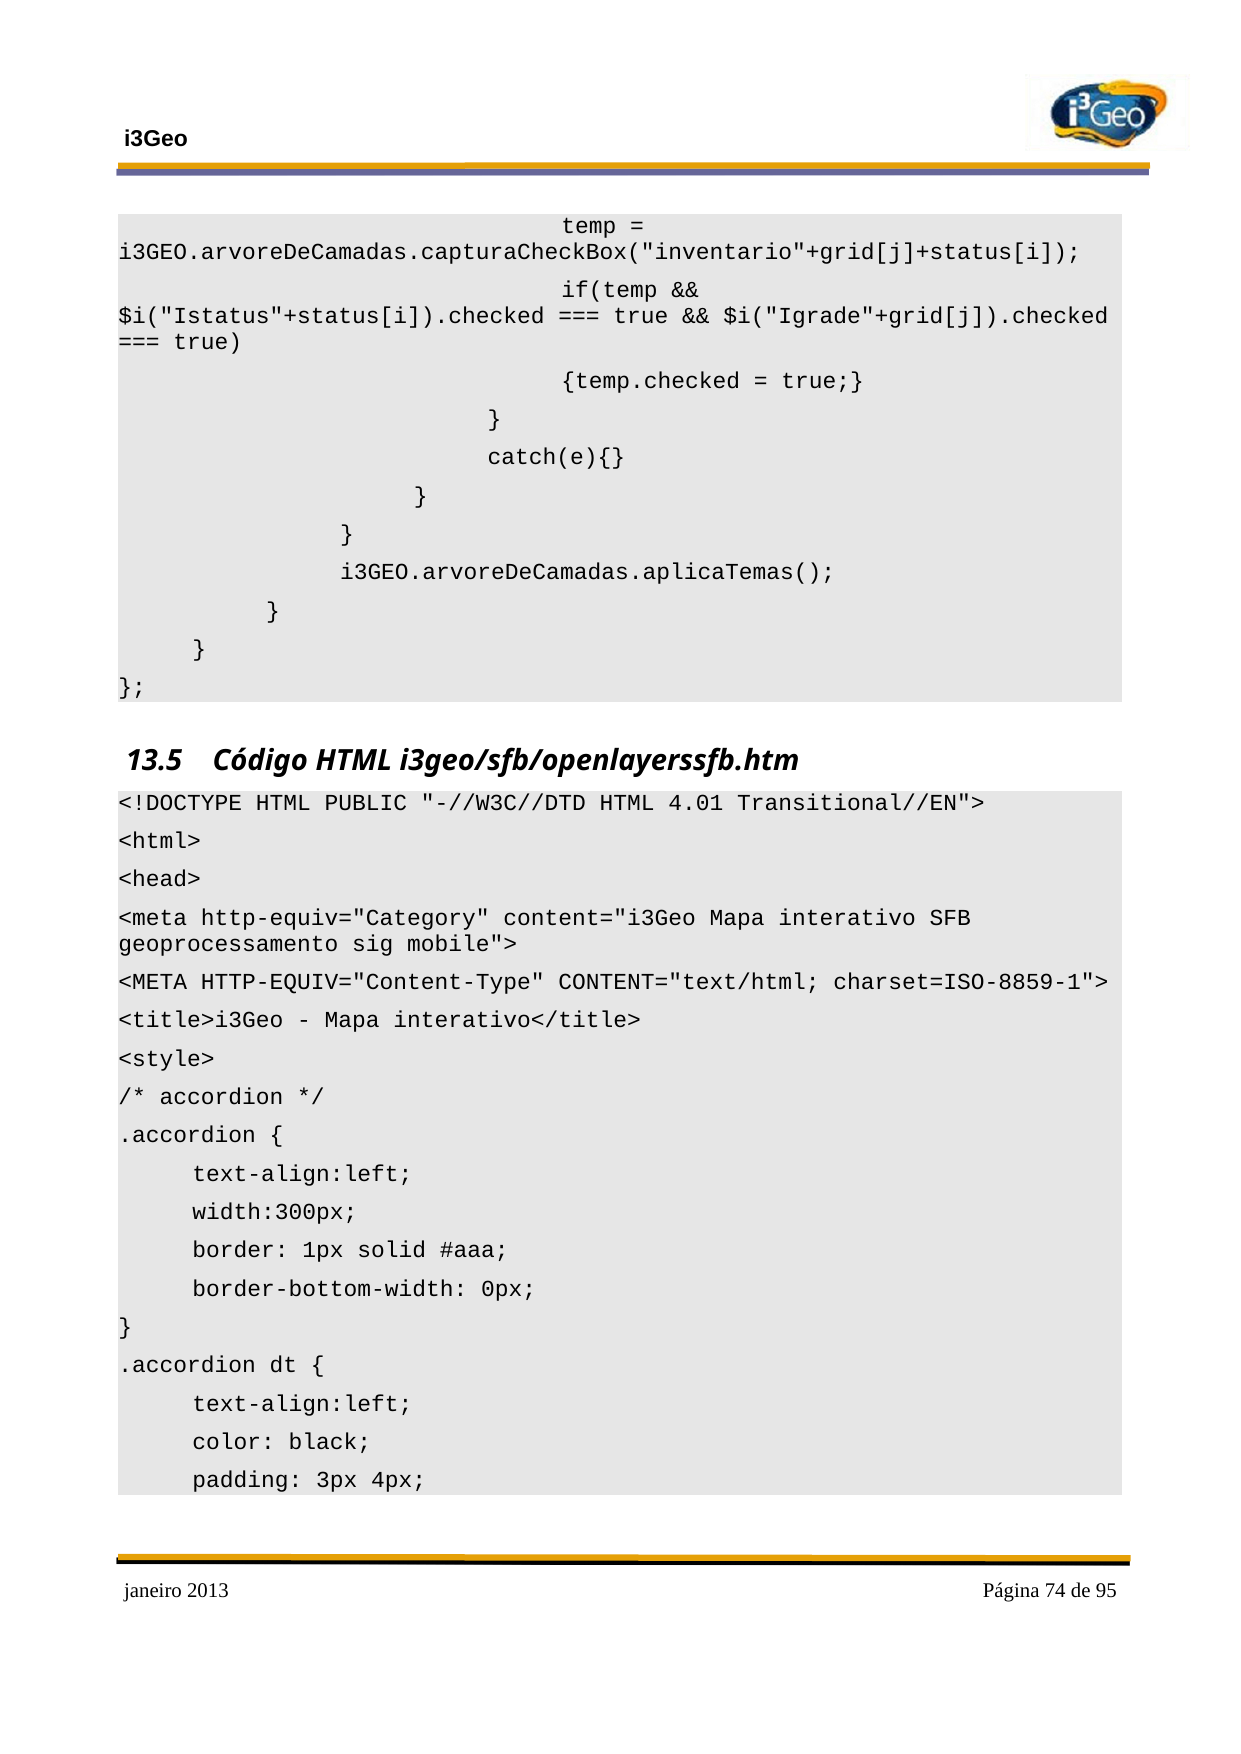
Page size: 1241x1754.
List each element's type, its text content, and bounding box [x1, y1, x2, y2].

text text-align:left; [118, 1162, 1122, 1188]
text .accordion { [118, 1124, 1122, 1150]
text <meta http-equiv="Category" content="i3Geo Mapa interativo SFB geoprocessamento sig mobile"> [118, 906, 1122, 958]
text padding: 3px 4px; [118, 1469, 1122, 1495]
text /* accordion */ [118, 1085, 1122, 1111]
text <!DOCTYPE HTML PUBLIC "-//W3C//DTD HTML 4.01 Transitional//EN"> [118, 791, 1122, 817]
text <style> [118, 1047, 1122, 1073]
text color: black; [118, 1430, 1122, 1456]
text } [118, 1315, 1122, 1341]
text if(temp && $i("Istatus"+status[i]).checked === true && $i("Igrade"+grid[j]).checked === true) [118, 279, 1122, 357]
text } [118, 637, 1122, 663]
text temp = i3GEO.arvoreDeCamadas.capturaCheckBox("inventario"+grid[j]+status[i]); [118, 214, 1122, 266]
text <head> [118, 868, 1122, 894]
text } [118, 522, 1122, 548]
text }; [118, 676, 1122, 702]
text <title>i3Geo - Mapa interativo</title> [118, 1009, 1122, 1035]
text } [118, 407, 1122, 433]
text <META HTTP-EQUIV="Content-Type" CONTENT="text/html; charset=ISO-8859-1"> [118, 970, 1122, 996]
text i3GEO.arvoreDeCamadas.aplicaTemas(); [118, 561, 1122, 587]
picture [1025, 74, 1191, 151]
text catch(e){} [118, 446, 1122, 472]
text } [118, 599, 1122, 625]
text } [118, 484, 1122, 510]
text border-bottom-width: 0px; [118, 1277, 1122, 1303]
text .accordion dt { [118, 1354, 1122, 1380]
text <html> [118, 829, 1122, 855]
text text-align:left; [118, 1392, 1122, 1418]
text border: 1px solid #aaa; [118, 1239, 1122, 1265]
text width:300px; [118, 1200, 1122, 1226]
subtitle Código HTML i3geo/sfb/openlayerssfb.htm [118, 739, 1122, 779]
text {temp.checked = true;} [118, 369, 1122, 395]
